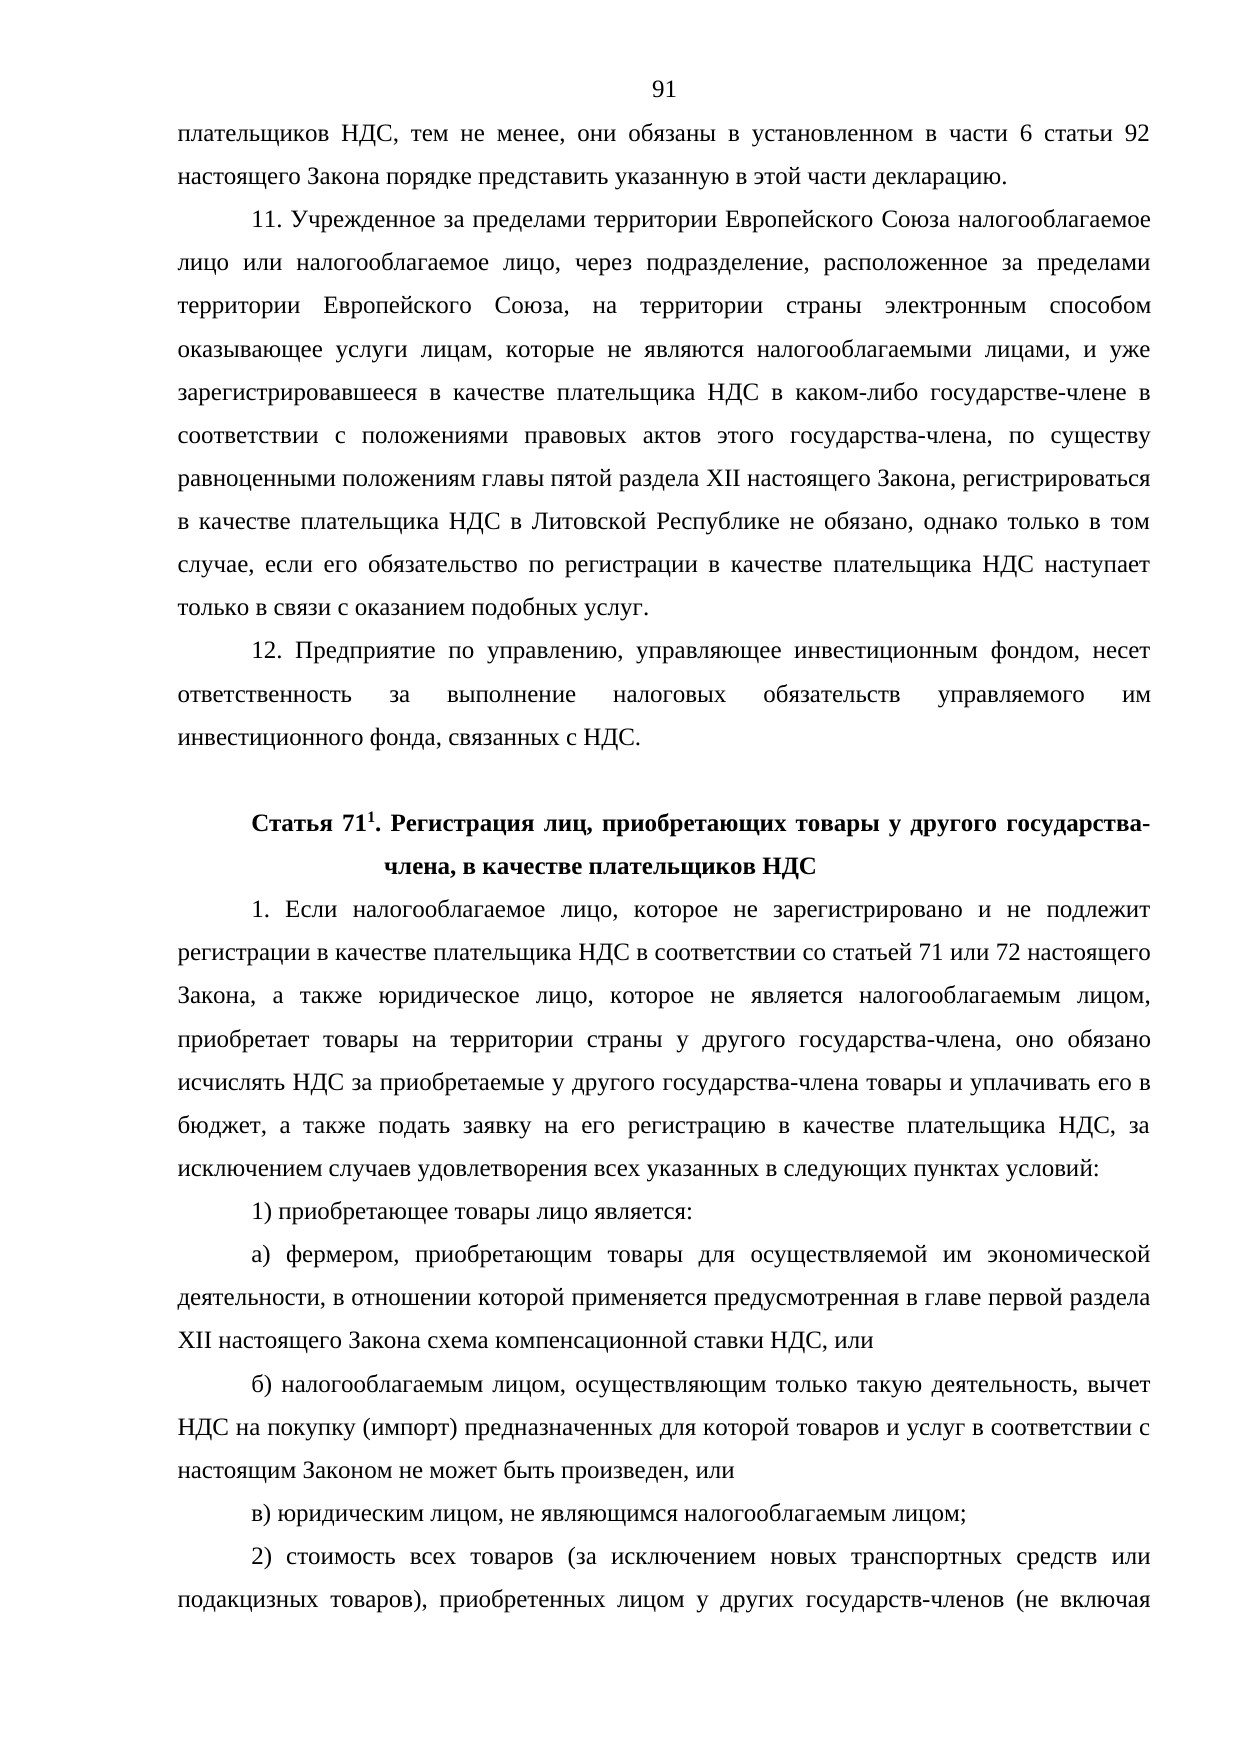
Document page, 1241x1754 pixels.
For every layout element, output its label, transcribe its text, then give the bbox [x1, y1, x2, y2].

text 11. Учрежденное за пределами территории Европейского Союза налогооблагаемое лицо или налогооблагаемое лицо, через подразделение, расположенное за пределами территории Европейского Союза, на территории страны электронным способом оказывающее услуги лицам, которые не являются налогооблагаемыми лицами, и уже зарегистрировавшееся в качестве плательщика НДС в каком-либо государстве-члене в соответствии с положениями правовых актов этого государства-члена, по существу равноценными положениям главы пятой раздела XII настоящего Закона, регистрироваться в качестве плательщика НДС в Литовской Республике не обязано, однако только в том случае, если его обязательство по регистрации в качестве плательщика НДС наступает только в связи с оказанием подобных услуг. [177, 204, 1152, 621]
text Статья 711. Регистрация лиц, приобретающих товары у другого государства-члена, в качестве плательщиков НДС [251, 808, 1152, 880]
text а) фермером, приобретающим товары для осуществляемой им экономической деятельности, в отношении которой применяется предусмотренная в главе первой раздела XII настоящего Закона схема компенсационной ставки НДС, или [177, 1239, 1152, 1354]
text 2) стоимость всех товаров (за исключением новых транспортных средств или подакцизных товаров), приобретенных лицом у других государств-членов (не включая [177, 1541, 1152, 1613]
text 12. Предприятие по управлению, управляющее инвестиционным фондом, несет ответственность за выполнение налоговых обязательств управляемого им инвестиционного фонда, связанных с НДС. [177, 636, 1152, 751]
text б) налогооблагаемым лицом, осуществляющим только такую деятельность, вычет НДС на покупку (импорт) предназначенных для которой товаров и услуг в соответствии с настоящим Законом не может быть произведен, или [177, 1369, 1152, 1484]
text 1. Если налогооблагаемое лицо, которое не зарегистрировано и не подлежит регистрации в качестве плательщика НДС в соответствии со статьей 71 или 72 настоящего Закона, а также юридическое лицо, которое не является налогооблагаемым лицом, приобретает товары на территории страны у другого государства-члена, оно обязано исчислять НДС за приобретаемые у другого государства-члена товары и уплачивать его в бюджет, а также подать заявку на его регистрацию в качестве плательщика НДС, за исключением случаев удовлетворения всех указанных в следующих пунктах условий: [177, 894, 1152, 1182]
text в) юридическим лицом, не являющимся налогооблагаемым лицом; [177, 1498, 1152, 1527]
text плательщиков НДС, тем не менее, они обязаны в установленном в части 6 статьи 92 настоящего Закона порядке представить указанную в этой части декларацию. [177, 118, 1152, 190]
text 1) приобретающее товары лицо является: [177, 1196, 1152, 1225]
